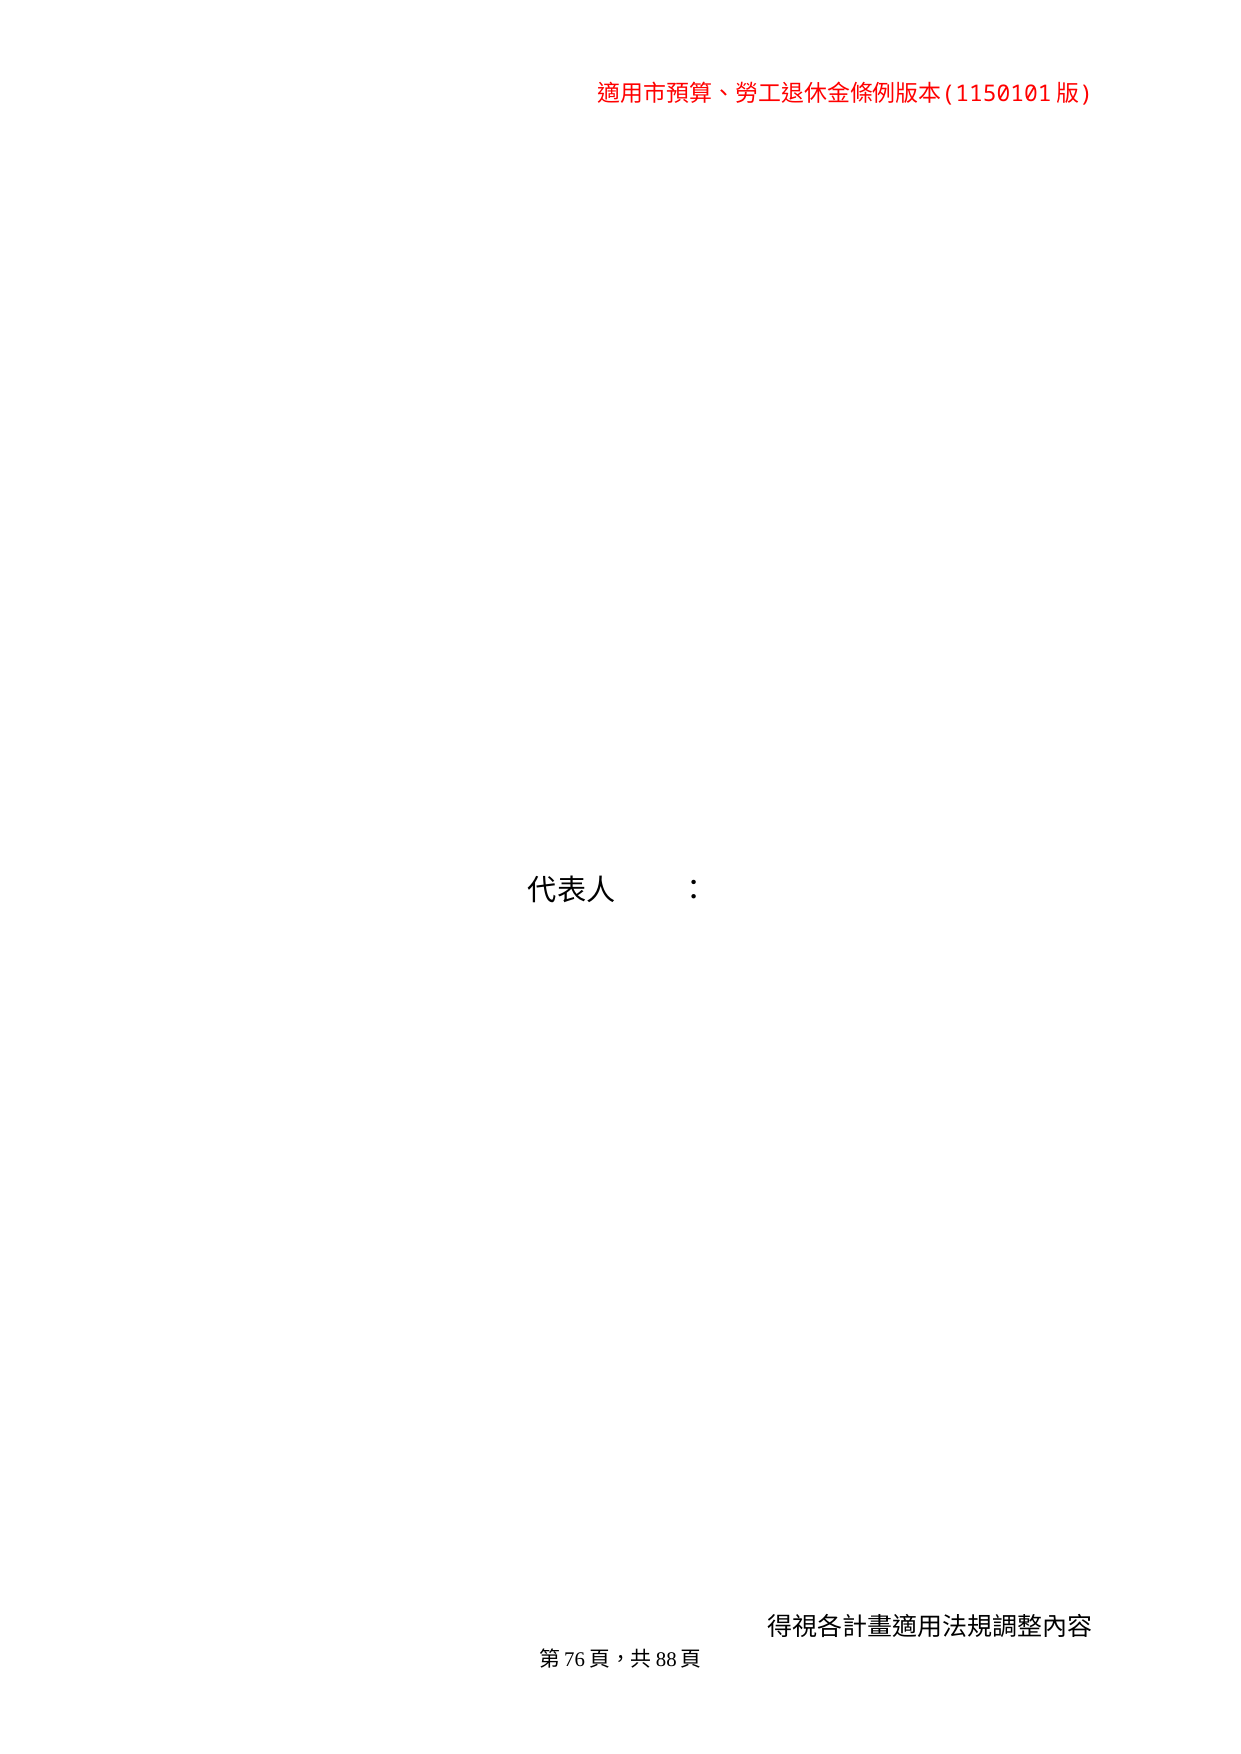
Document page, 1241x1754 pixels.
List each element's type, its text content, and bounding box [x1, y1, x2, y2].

table_cell 代表人 [516, 846, 679, 919]
table_cell [708, 846, 1092, 919]
table_cell ： [679, 846, 708, 919]
